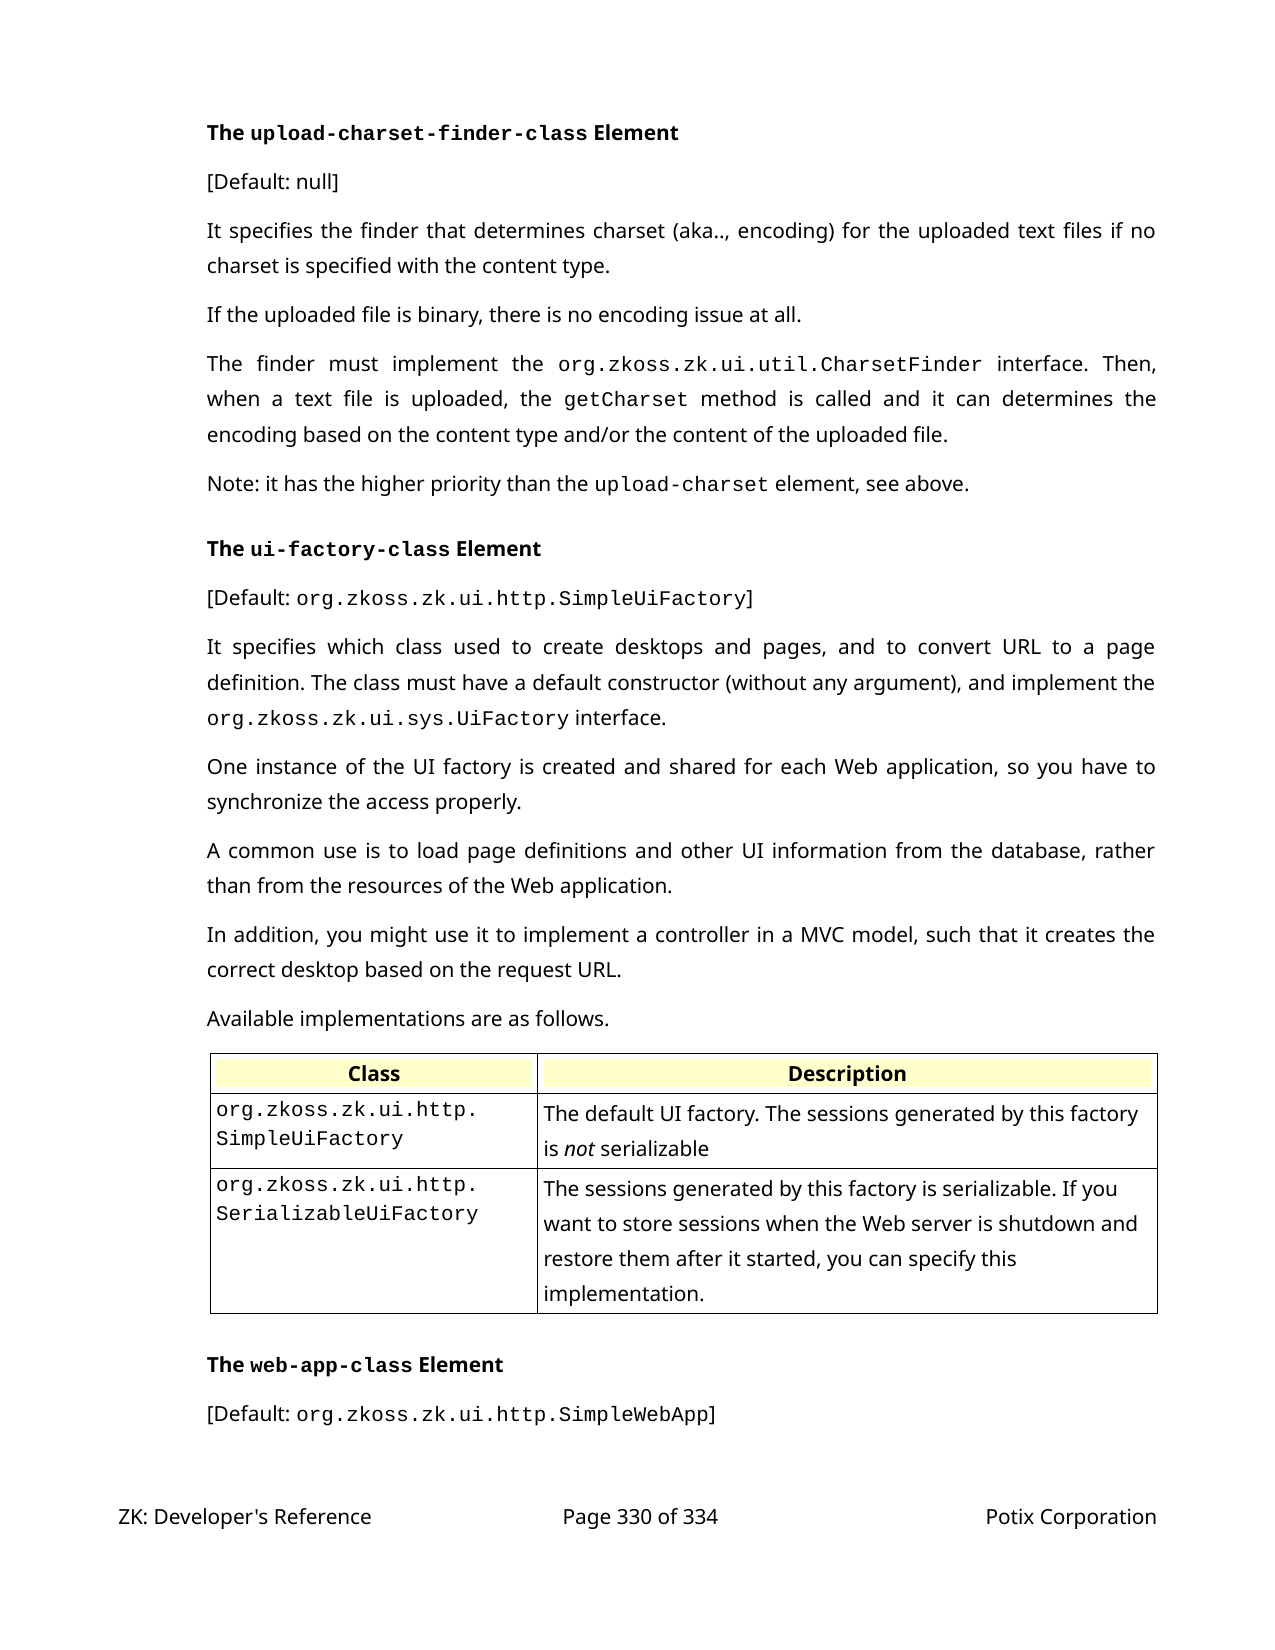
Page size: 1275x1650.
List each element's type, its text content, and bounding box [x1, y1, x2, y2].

subtitle The upload-charset-finder-class Element [207, 118, 1157, 147]
text It specifies the finder that determines charset (aka.., encoding) for the uploaded text files if no charset is specified with the content type. [207, 216, 1157, 279]
text A common use is to load page definitions and other UI information from the database, rather than from the resources of the Web application. [207, 836, 1157, 899]
text If the uploaded file is binary, there is no encoding issue at all. [207, 300, 1157, 328]
subtitle The web-app-class Element [207, 1350, 1157, 1379]
text [Default: org.zkoss.zk.ui.http.SimpleUiFactory] [207, 583, 1157, 612]
table_cell org.zkoss.zk.ui.http. SimpleUiFactory [211, 1094, 537, 1168]
table_header Description [538, 1054, 1157, 1093]
table_cell The sessions generated by this factory is serializable. If you want to store sessions when the Web server is shutdown and restore them after it started, you can specify this implementation. [538, 1169, 1157, 1313]
text Note: it has the higher priority than the upload-charset element, see above. [207, 469, 1157, 497]
text One instance of the UI factory is created and shared for each Web application, so you have to synchronize the access properly. [207, 752, 1157, 816]
text The finder must implement the org.zkoss.zk.ui.util.CharsetFinder interface. Then, when a text file is uploaded, the getCharset method is called and it can determines the encoding based on the content type and/or the content of the uploaded file. [207, 349, 1157, 448]
table_header Class [211, 1054, 537, 1093]
text [Default: null] [207, 167, 1157, 196]
table_cell org.zkoss.zk.ui.http. SerializableUiFactory [211, 1169, 537, 1313]
text It specifies which class used to create desktops and pages, and to convert URL to a page definition. The class must have a default constructor (without any argument), and implement the org.zkoss.zk.ui.sys.UiFactory interface. [207, 632, 1157, 731]
text [Default: org.zkoss.zk.ui.http.SimpleWebApp] [207, 1399, 1157, 1428]
table_cell The default UI factory. The sessions generated by this factory is not serializable [538, 1094, 1157, 1168]
text Available implementations are as follows. [207, 1004, 1157, 1032]
subtitle The ui-factory-class Element [207, 534, 1157, 563]
text In addition, you might use it to implement a controller in a MVC model, such that it creates the correct desktop based on the request URL. [207, 920, 1157, 984]
